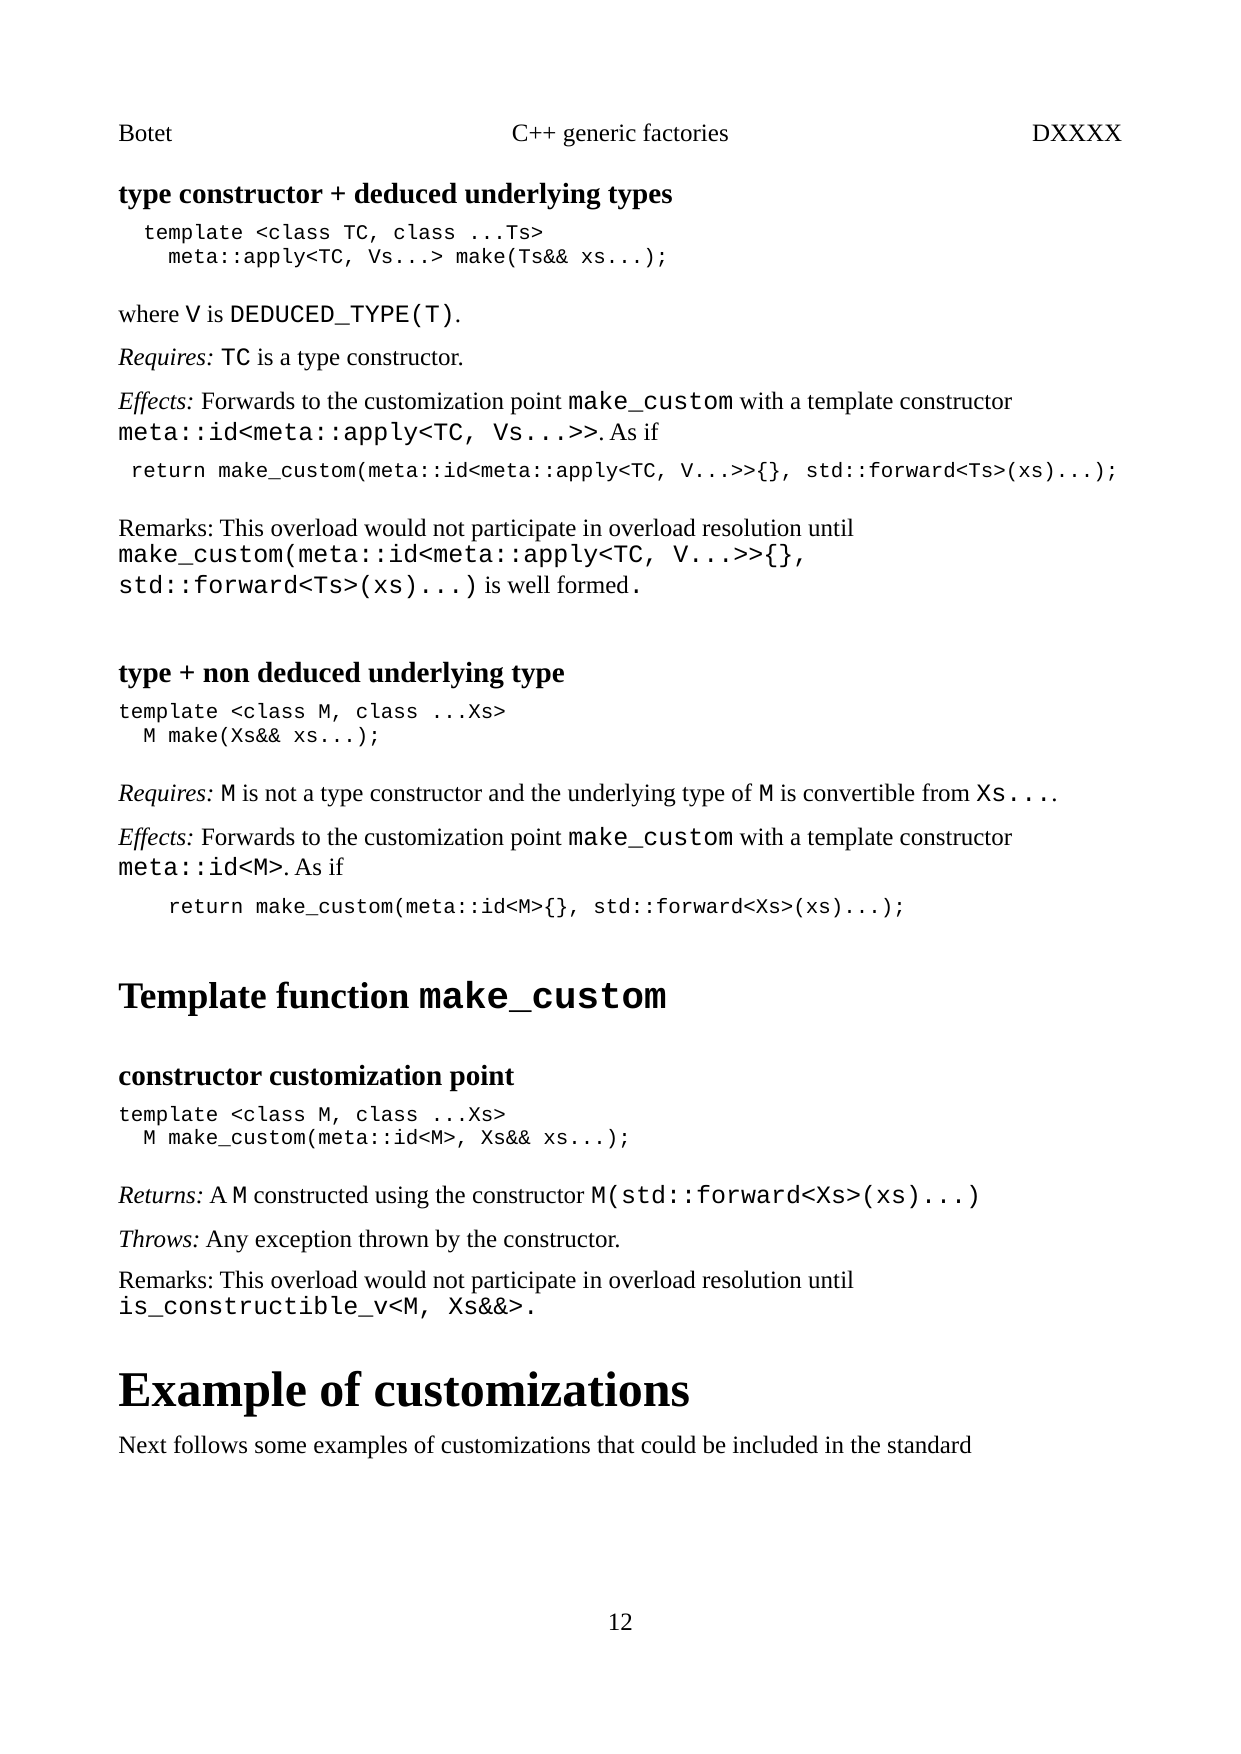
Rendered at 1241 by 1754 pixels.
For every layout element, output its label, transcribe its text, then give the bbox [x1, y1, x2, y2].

text Remarks: This overload would not participate in overload resolution until is_constructible_v<M, Xs&&>. [118, 1265, 1122, 1322]
subtitle Example of customizations [118, 1360, 1122, 1417]
text Remarks: This overload would not participate in overload resolution until make_custom(meta::id<meta::apply<TC, V...>>{}, std::forward<Ts>(xs)...) is well formed. [118, 513, 1122, 601]
text template <class M, class ...Xs> [118, 1104, 1122, 1127]
text Effects: Forwards to the customization point make_custom with a template constructor meta::id<M>. As if [118, 822, 1122, 883]
text Requires: M is not a type constructor and the underlying type of M is convertible from Xs.... [118, 778, 1122, 809]
text M make(Xs&& xs...); [118, 725, 1122, 749]
text M make_custom(meta::id<M>, Xs&& xs...); [118, 1127, 1122, 1151]
text where V is DEDUCED_TYPE(T). [118, 299, 1122, 330]
text Next follows some examples of customizations that could be included in the standard [118, 1430, 1122, 1458]
subtitle type constructor + deduced underlying types [118, 176, 1122, 210]
text template <class TC, class ...Ts> [118, 222, 1122, 246]
text Effects: Forwards to the customization point make_custom with a template constructor meta::id<meta::apply<TC, Vs...>>. As if [118, 386, 1122, 447]
text return make_custom(meta::id<meta::apply<TC, V...>>{}, std::forward<Ts>(xs)...); [118, 460, 1122, 484]
text Throws: Any exception thrown by the constructor. [118, 1224, 1122, 1253]
text return make_custom(meta::id<M>{}, std::forward<Xs>(xs)...); [118, 896, 1122, 919]
subtitle Template function make_custom [118, 974, 1122, 1020]
text meta::apply<TC, Vs...> make(Ts&& xs...); [118, 246, 1122, 270]
text Requires: TC is a type constructor. [118, 342, 1122, 373]
subtitle constructor customization point [118, 1058, 1122, 1091]
text template <class M, class ...Xs> [118, 702, 1122, 725]
text Returns: A M constructed using the constructor M(std::forward<Xs>(xs)...) [118, 1181, 1122, 1211]
subtitle type + non deduced underlying type [118, 656, 1122, 689]
